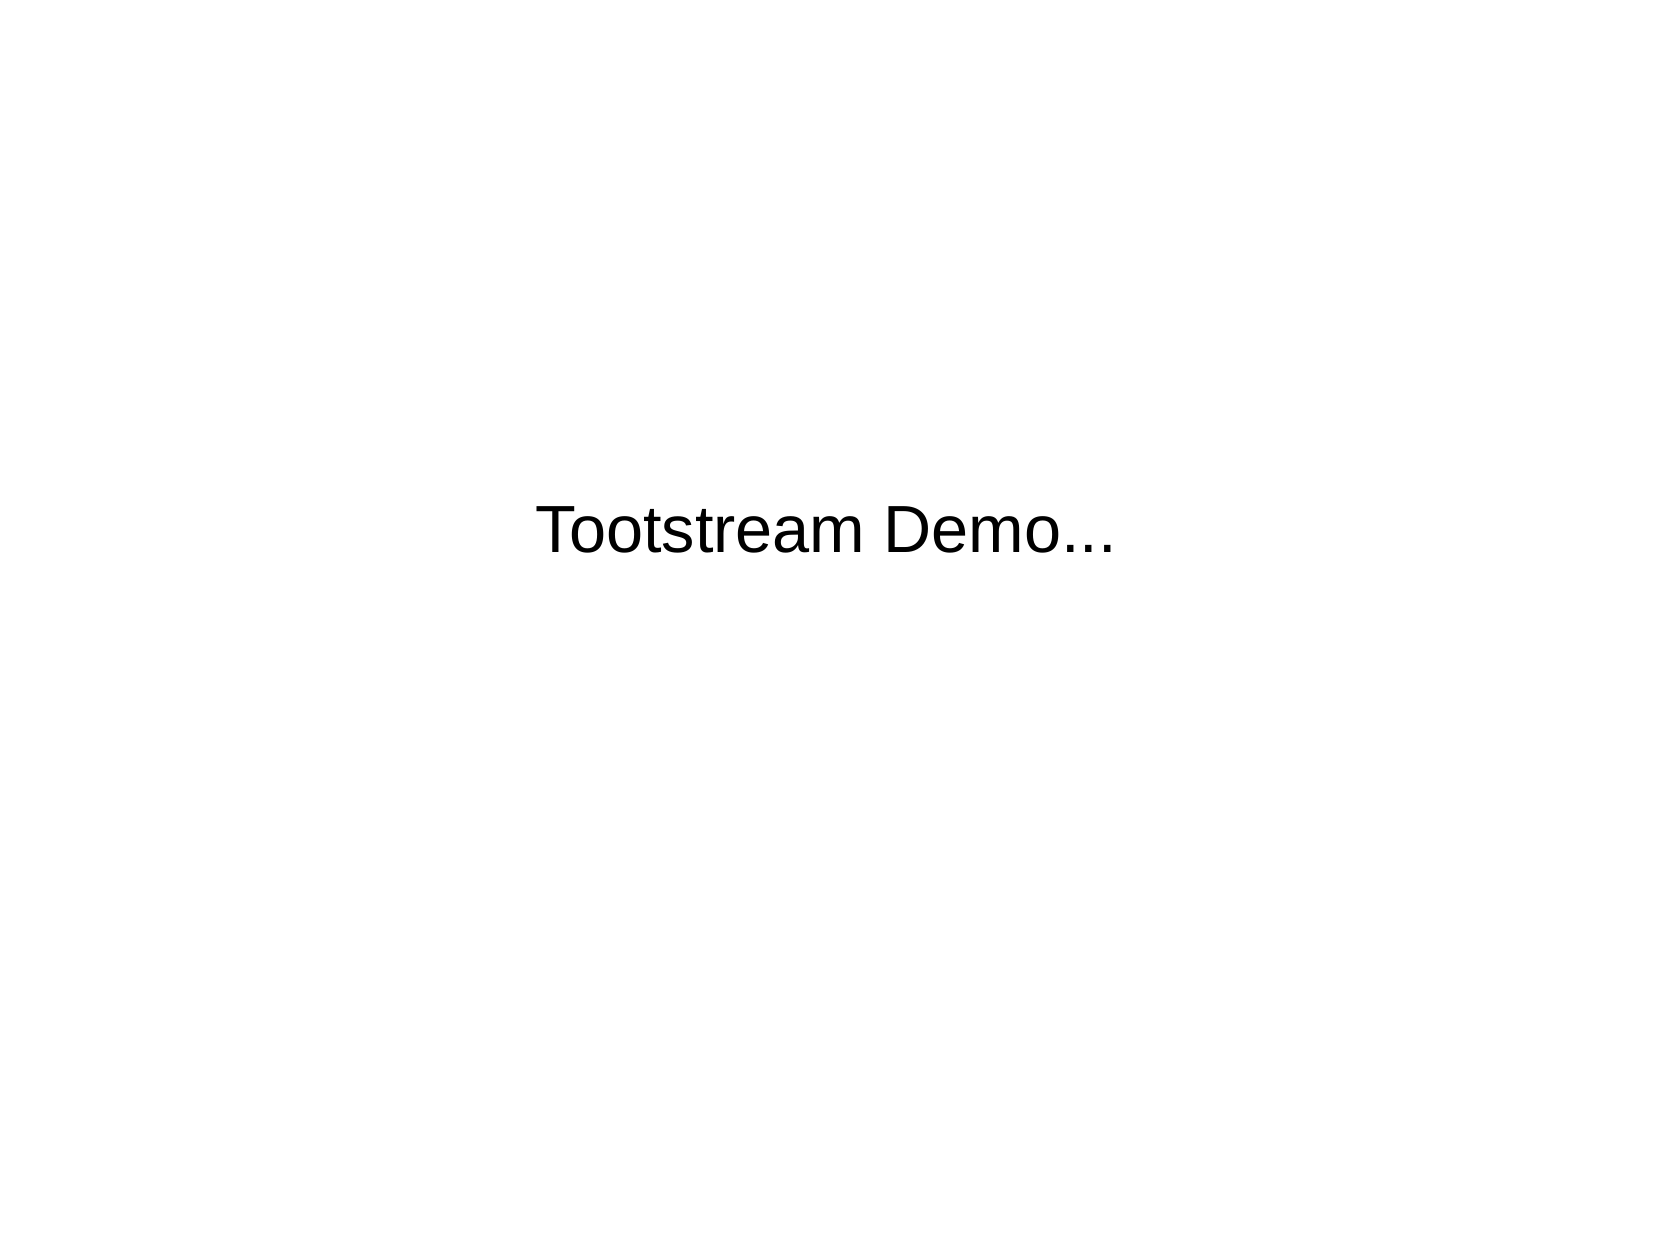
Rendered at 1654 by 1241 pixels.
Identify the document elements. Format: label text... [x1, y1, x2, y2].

subtitle Tootstream Demo... [82, 49, 1571, 1010]
